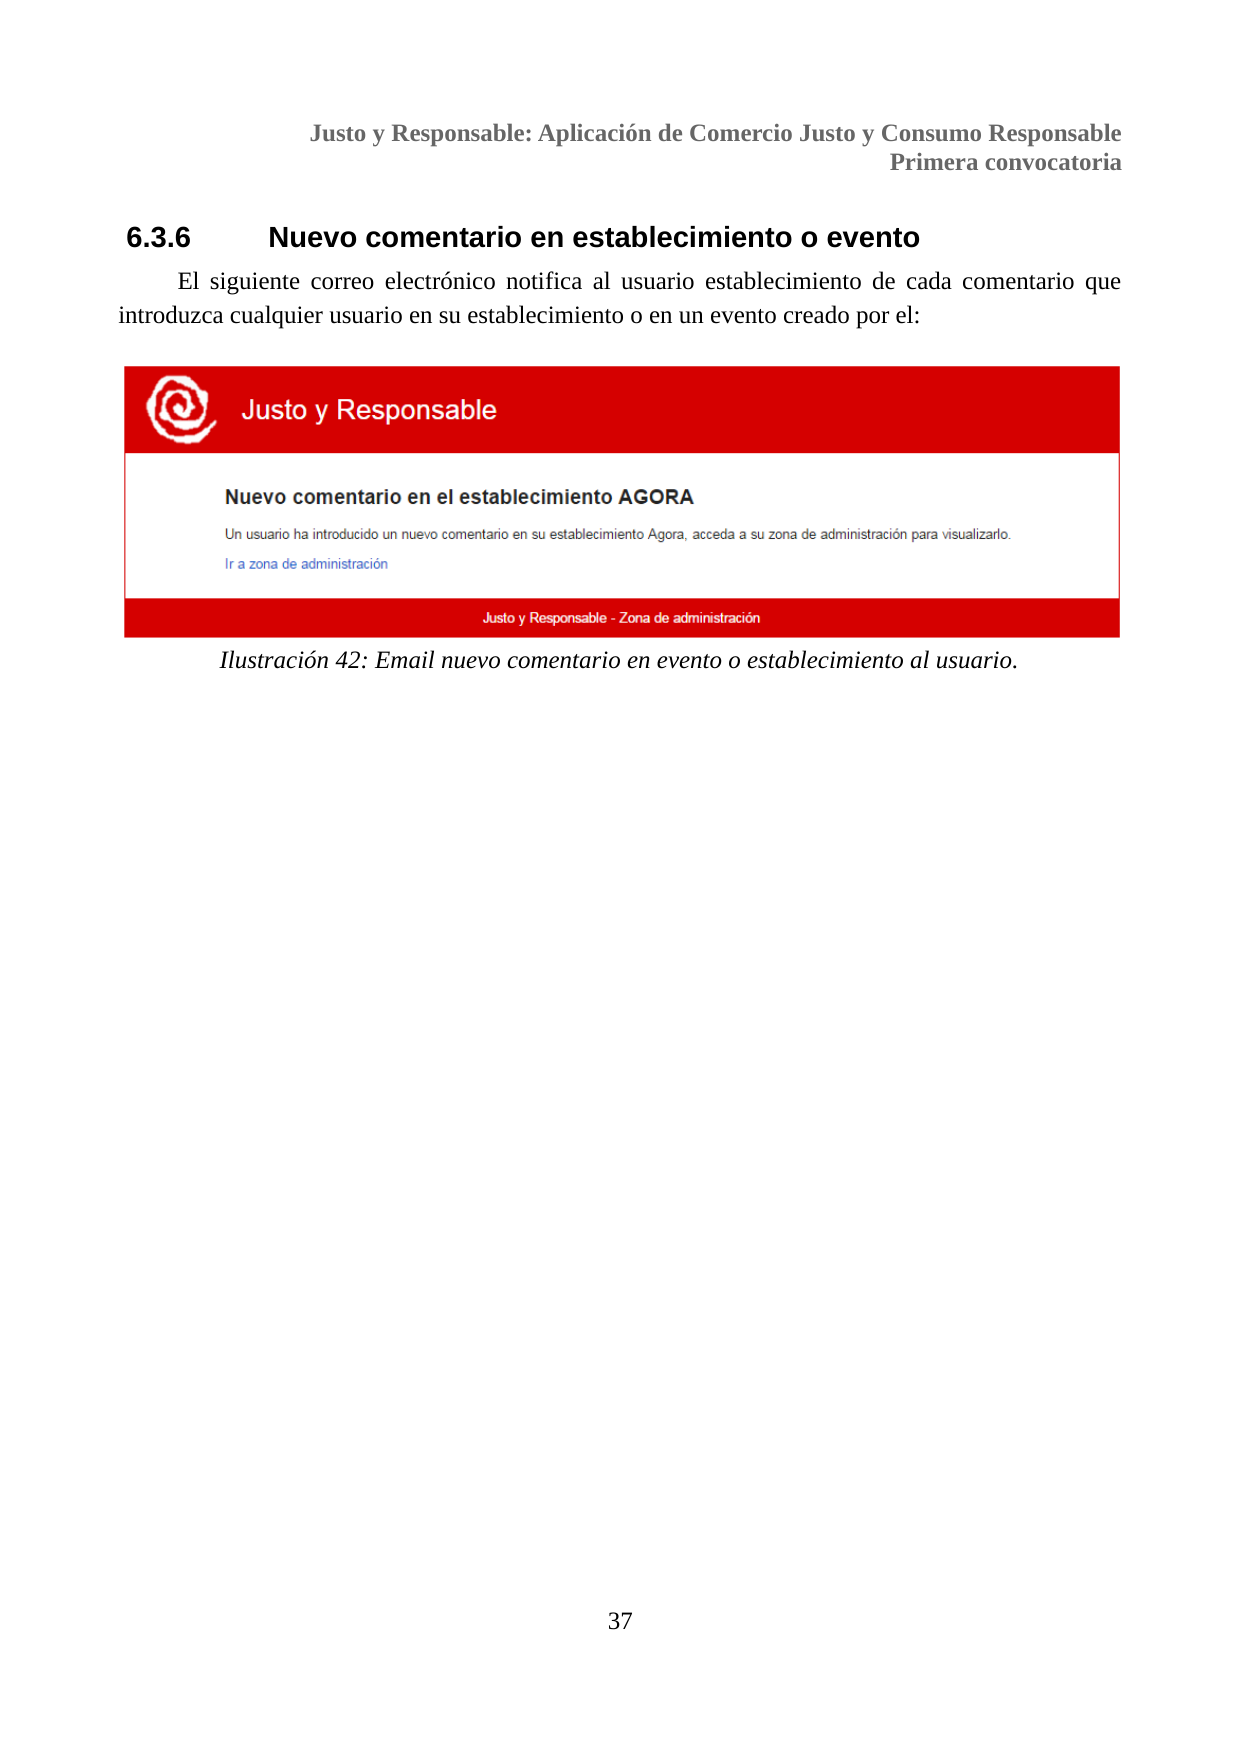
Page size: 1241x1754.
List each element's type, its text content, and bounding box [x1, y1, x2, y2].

text El siguiente correo electrónico notifica al usuario establecimiento de cada comentario que introduzca cualquier usuario en su establecimiento o en un evento creado por el: [118, 266, 1122, 329]
subtitle Nuevo comentario en establecimiento o evento [118, 220, 1122, 253]
picture [118, 361, 1123, 645]
text Ilustración 42: Email nuevo comentario en evento o establecimiento al usuario. [118, 645, 1122, 674]
